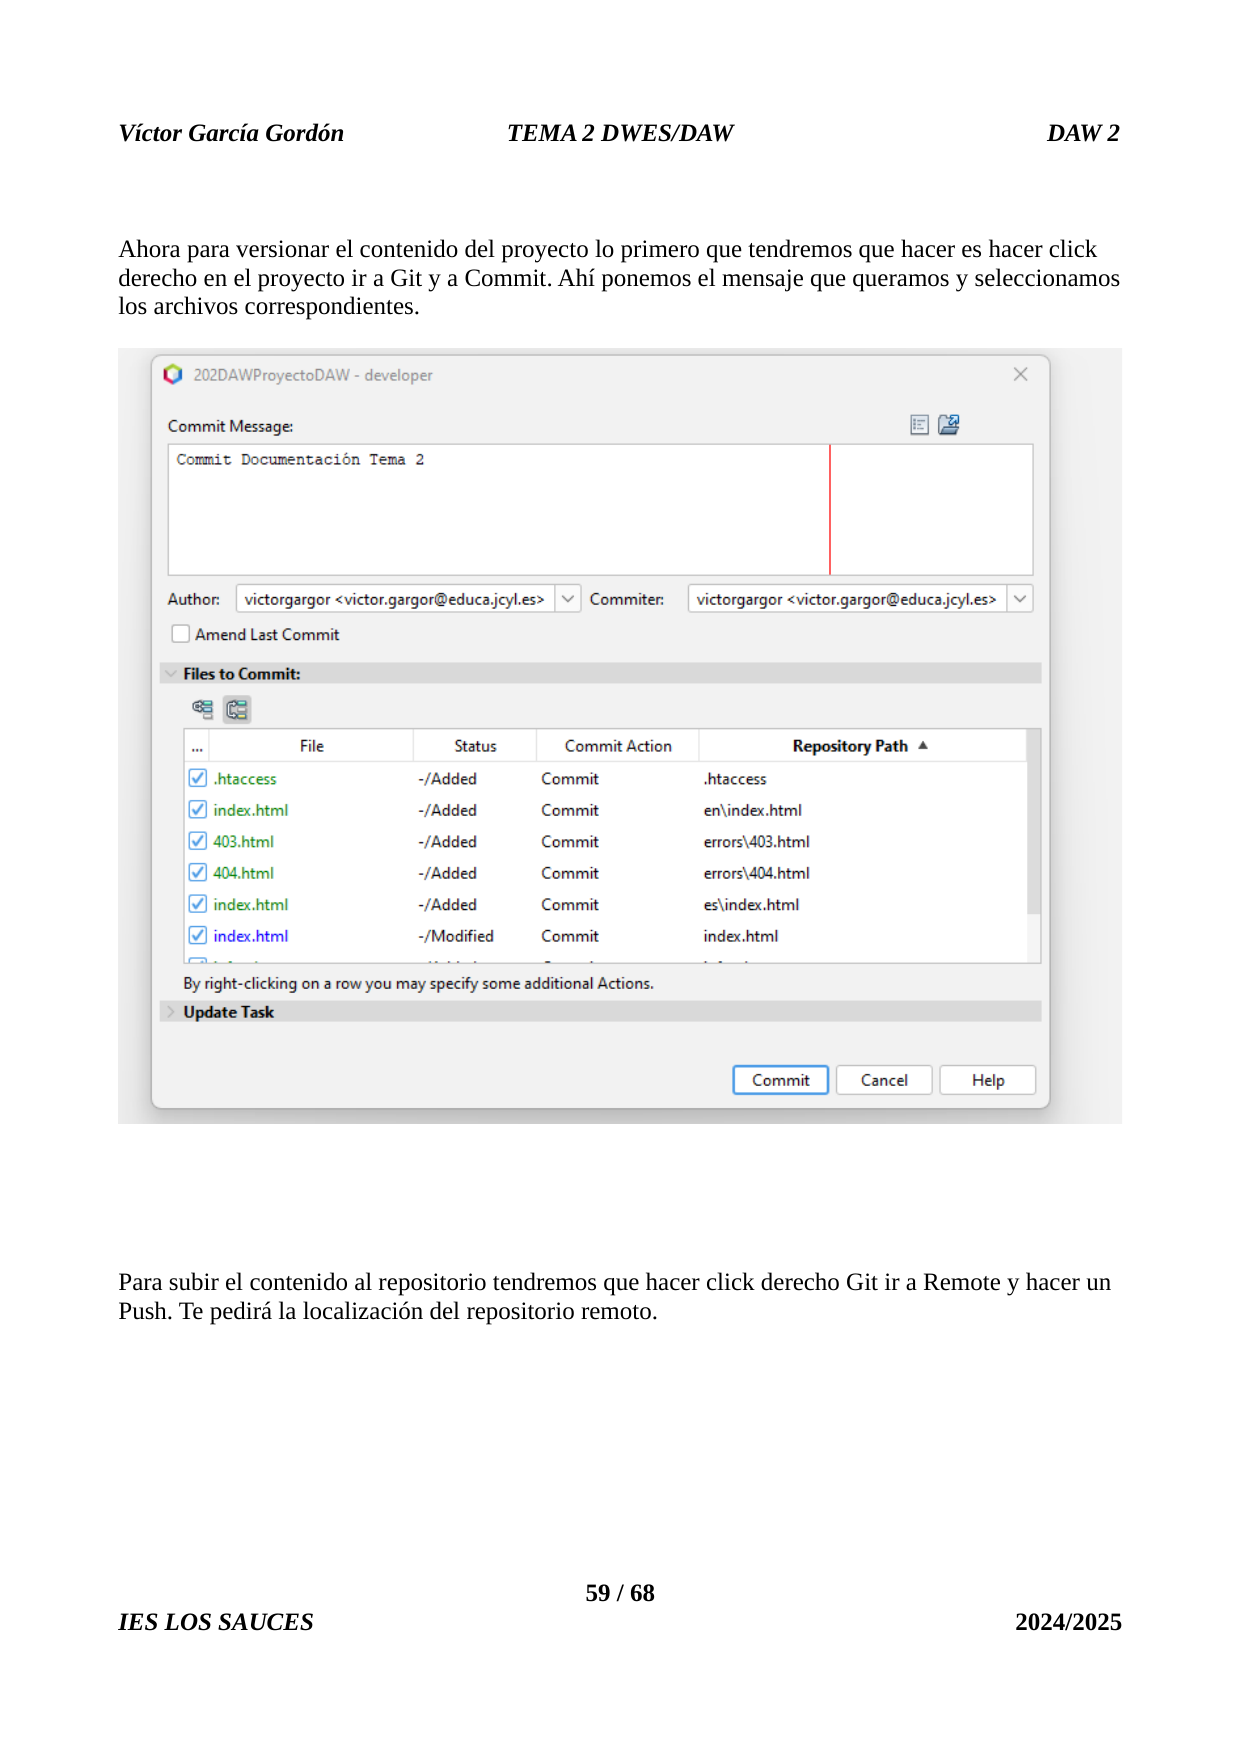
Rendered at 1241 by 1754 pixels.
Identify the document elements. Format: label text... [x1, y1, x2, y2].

text Para subir el contenido al repositorio tendremos que hacer click derecho Git ir a Remote y hacer un Push. Te pedirá la localización del repositorio remoto. [118, 1267, 1122, 1325]
text Ahora para versionar el contenido del proyecto lo primero que tendremos que hacer es hacer click derecho en el proyecto ir a Git y a Commit. Ahí ponemos el mensaje que queramos y seleccionamos los archivos correspondientes. [118, 234, 1122, 320]
picture [118, 348, 1123, 1124]
